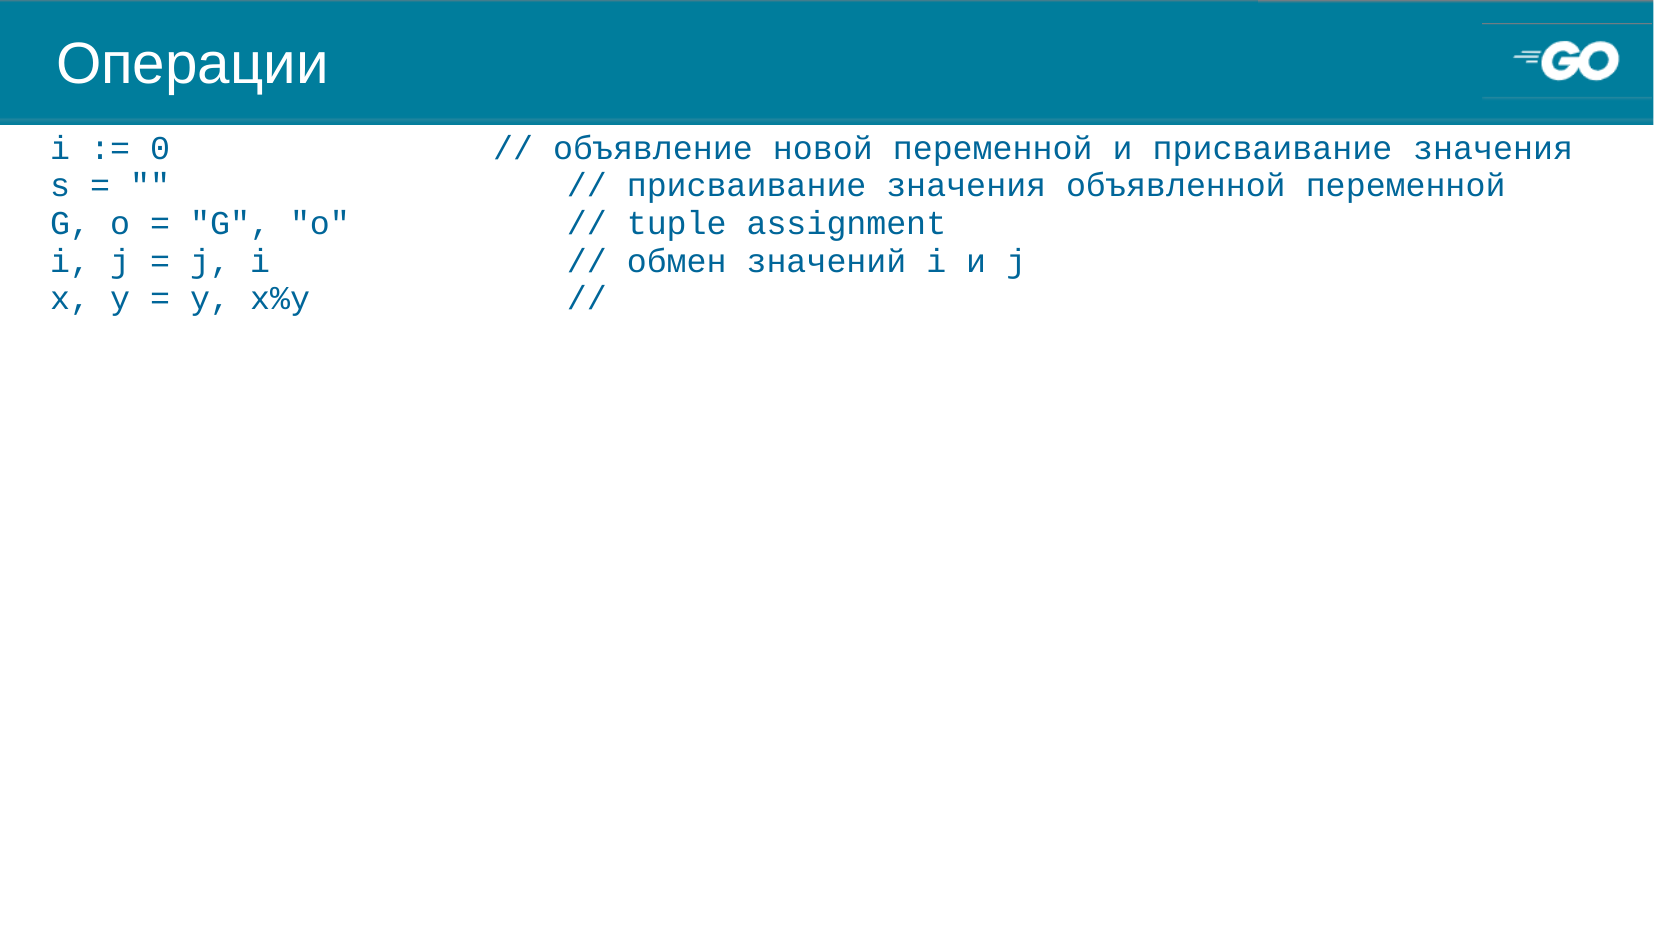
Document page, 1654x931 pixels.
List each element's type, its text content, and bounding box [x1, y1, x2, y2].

text_box i := 0 // объявление новой переменной и присваивание значения s = "" // присваивание значения объявленной переменной G, o = "G", "o" // tuple assignment i, j = j, i // обмен значений i и j x, y = y, x%y // [35, 124, 1619, 898]
text_box Операции [41, 23, 1495, 104]
picture [1542, 41, 1619, 81]
